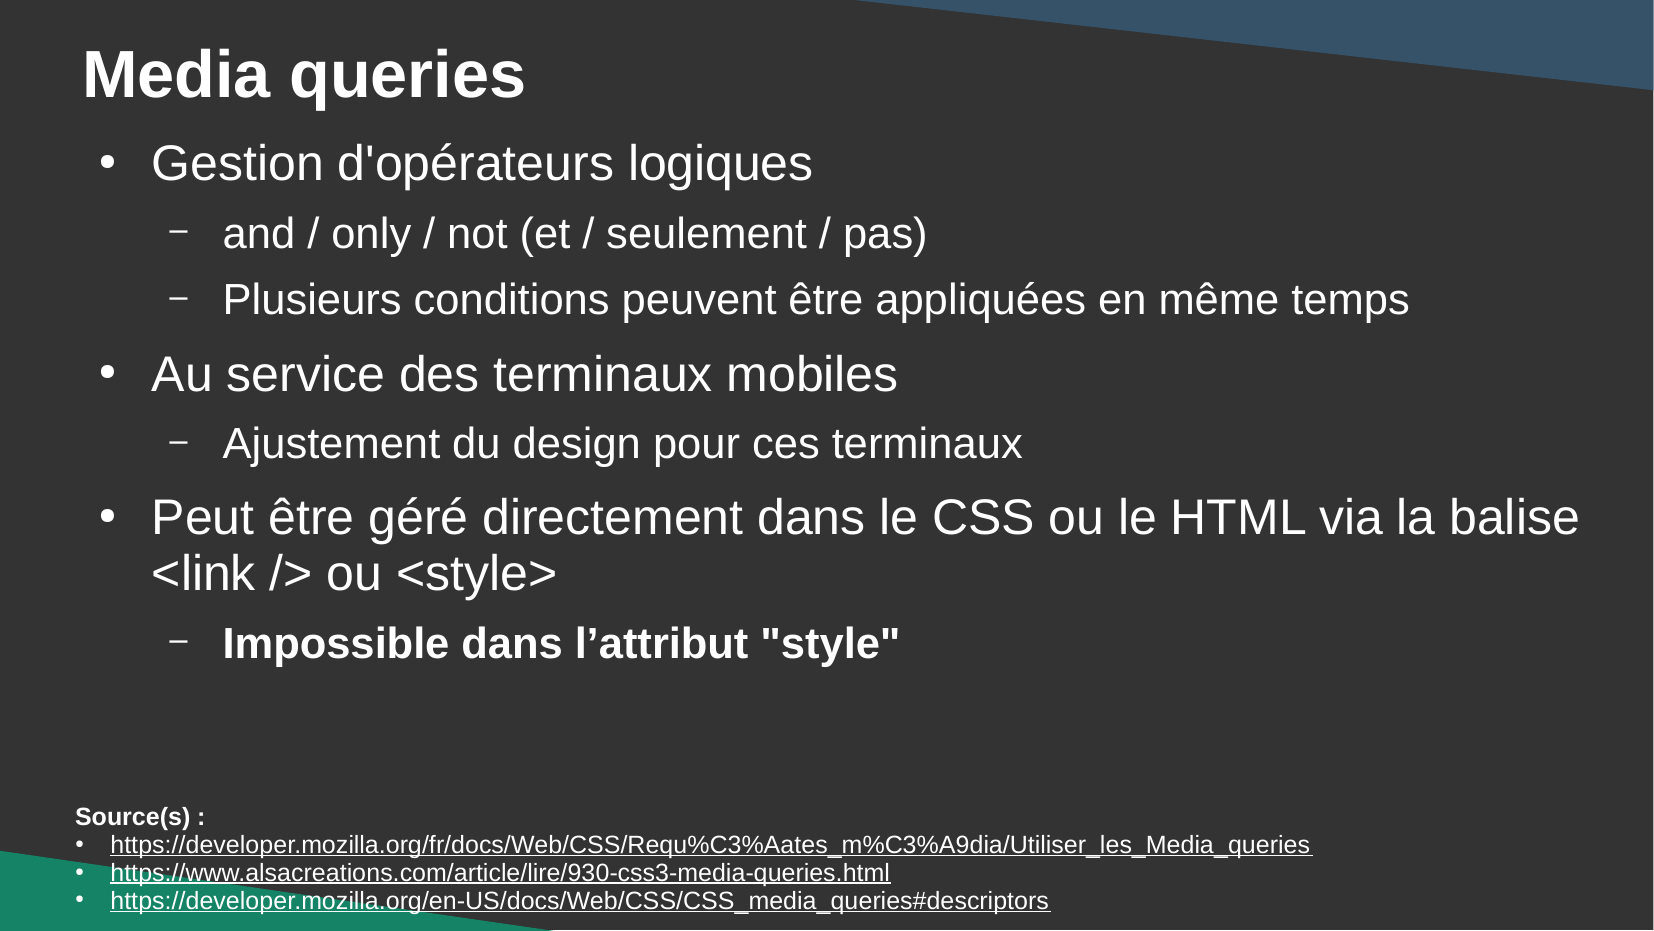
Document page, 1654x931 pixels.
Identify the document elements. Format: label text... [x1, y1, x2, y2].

text_box [854, 0, 1654, 91]
list Gestion d'opérateurs logiques and / only / not (et / seulement / pas) Plusieurs conditions peuvent être appliquées en même temps Au service des terminaux mobiles Ajustement du design pour ces terminaux Peut être géré directement dans le CSS ou le HTML via la balise <link /> ou <style> Impossible dans l’attribut "style" [80, 135, 1605, 756]
text_box [0, 850, 555, 931]
title Media queries [82, 37, 1571, 122]
text_box Source(s) : https://developer.mozilla.org/fr/docs/Web/CSS/Requ%C3%Aates_m%C3%A9dia/Utiliser_les_Media_queries https://www.alsacreations.com/article/lire/930-css3-media-queries.html https://developer.mozilla.org/en-US/docs/Web/CSS/CSS_media_queries#descriptors [60, 781, 1546, 922]
